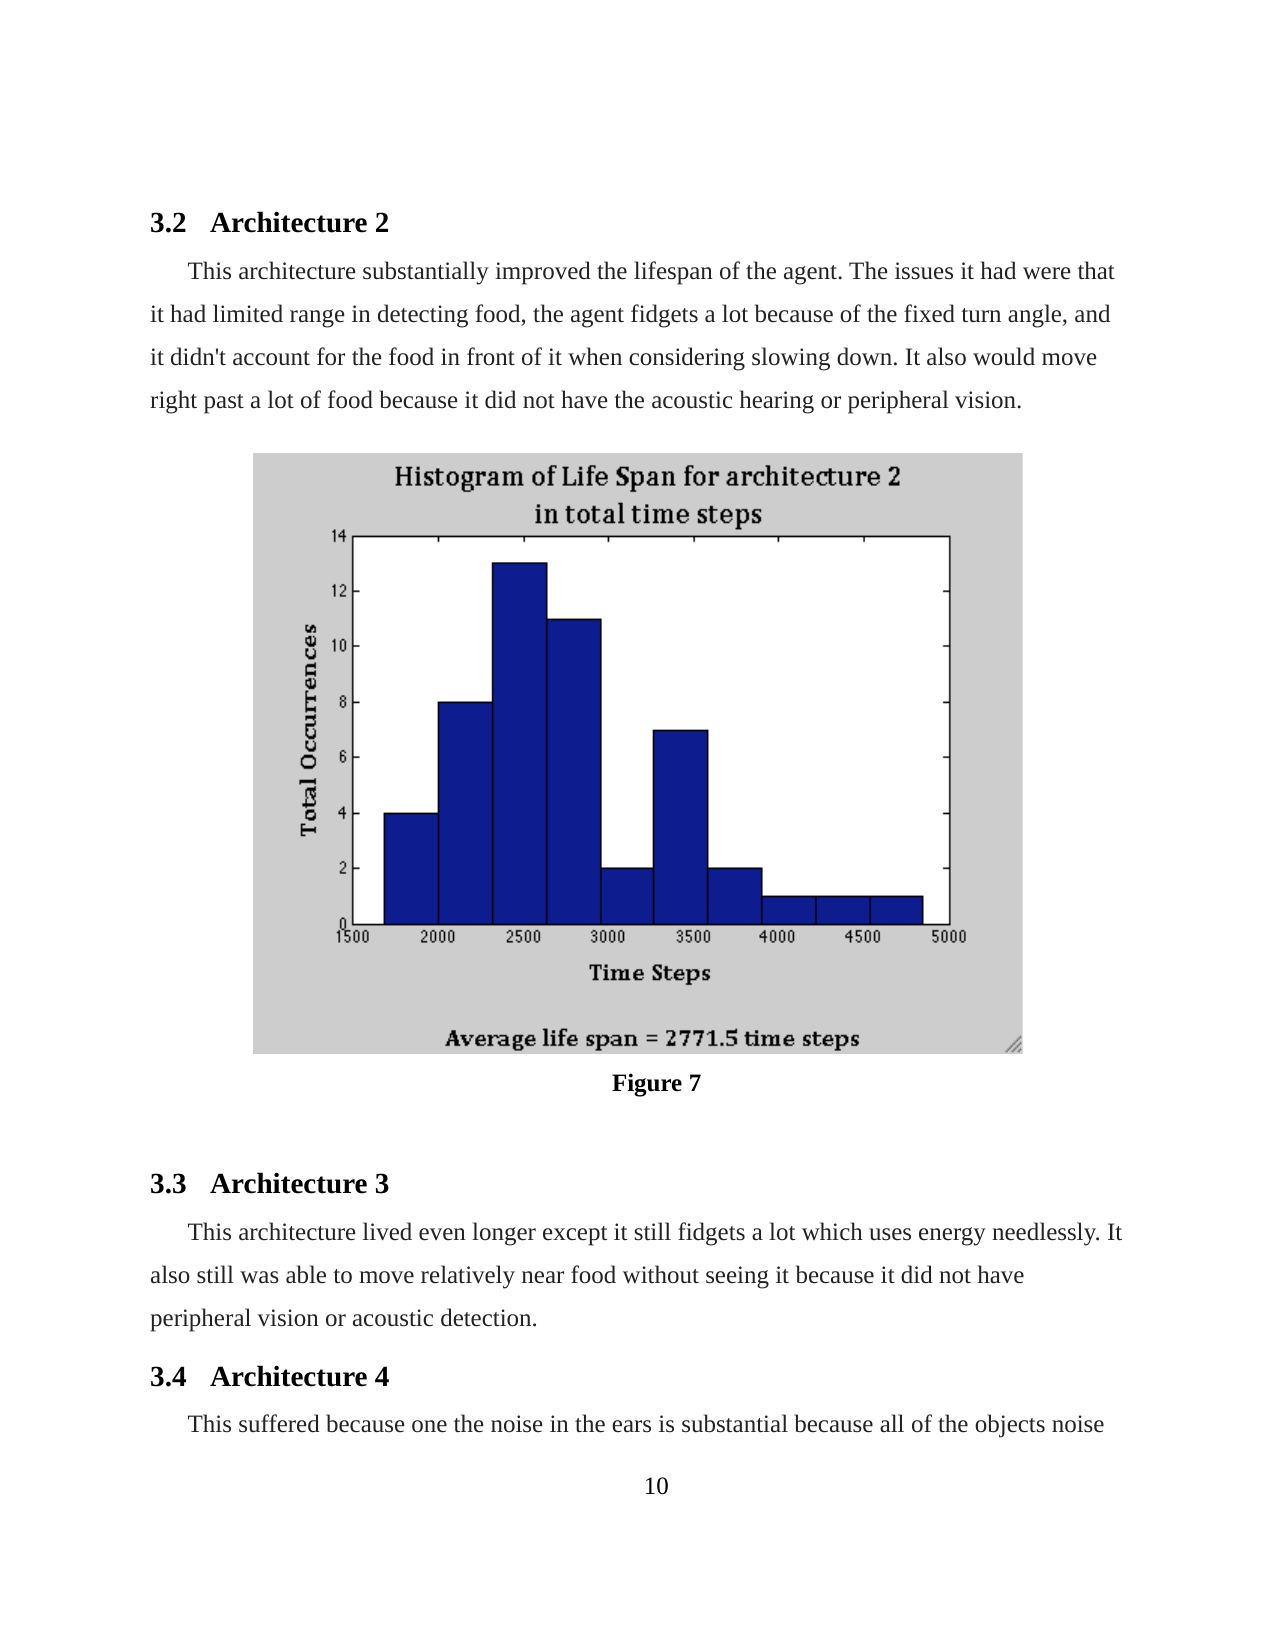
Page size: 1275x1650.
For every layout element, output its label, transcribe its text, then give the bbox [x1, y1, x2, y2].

text This architecture substantially improved the lifespan of the agent. The issues it had were that it had limited range in detecting food, the agent fidgets a lot because of the fixed turn angle, and it didn't account for the food in front of it when considering slowing down. It also would move right past a lot of food because it did not have the acoustic hearing or peripheral vision. [150, 256, 1125, 414]
picture [253, 453, 1023, 1054]
text This suffered because one the noise in the ears is substantial because all of the objects noise [150, 1409, 1125, 1438]
subtitle Architecture 4 [150, 1359, 1125, 1392]
text This architecture lived even longer except it still fidgets a lot which uses energy needlessly. It also still was able to move relatively near food without seeing it because it did not have peripheral vision or acoustic detection. [150, 1217, 1125, 1332]
text Figure 7 [253, 1054, 1022, 1097]
subtitle Architecture 2 [150, 206, 1125, 239]
subtitle Architecture 3 [150, 1167, 1125, 1200]
